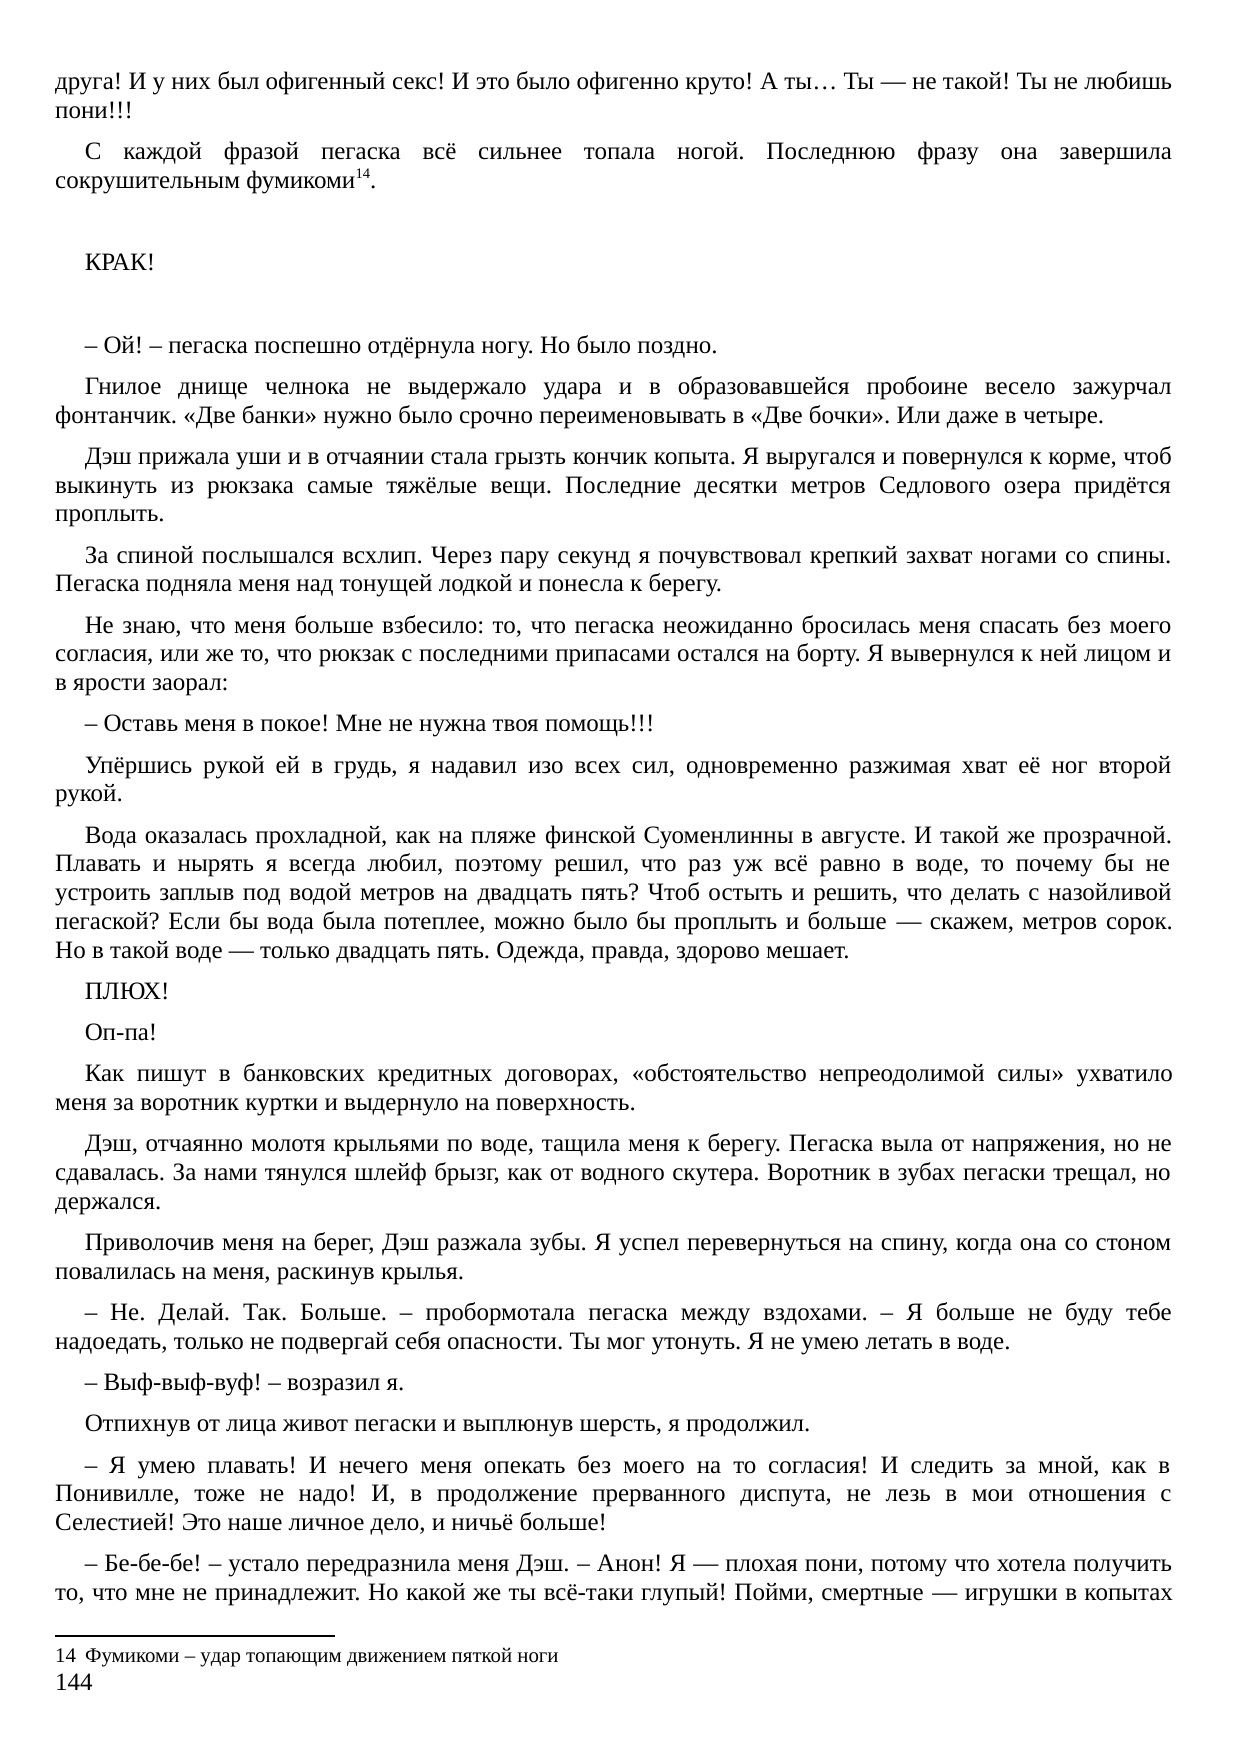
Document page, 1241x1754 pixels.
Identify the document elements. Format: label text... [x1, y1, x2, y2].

text – Ой! – пегаска поспешно отдёрнула ногу. Но было поздно. [55, 330, 1173, 358]
text – Не. Делай. Так. Больше. – пробормотала пегаска между вздохами. – Я больше не буду тебе надоедать, только не подвергай себя опасности. Ты мог утонуть. Я не умею летать в воде. [55, 1297, 1173, 1355]
text С каждой фразой пегаска всё сильнее топала ногой. Последнюю фразу она завершила сокрушительным фумикоми. [55, 136, 1173, 193]
text Не знаю, что меня больше взбесило: то, что пегаска неожиданно бросилась меня спасать без моего согласия, или же то, что рюкзак с последними припасами остался на борту. Я вывернулся к ней лицом и в ярости заорал: [55, 610, 1173, 696]
text Вода оказалась прохладной, как на пляже финской Суоменлинны в августе. И такой же прозрачной. Плавать и нырять я всегда любил, поэтому решил, что раз уж всё равно в воде, то почему бы не устроить заплыв под водой метров на двадцать пять? Чтоб остыть и решить, что делать с назойливой пегаской? Если бы вода была потеплее, можно было бы проплыть и больше — скажем, метров сорок. Но в такой воде — только двадцать пять. Одежда, правда, здорово мешает. [55, 820, 1173, 963]
text КРАК! [55, 247, 1173, 276]
text Дэш, отчаянно молотя крыльями по воде, тащила меня к берегу. Пегаска выла от напряжения, но не сдавалась. За нами тянулся шлейф брызг, как от водного скутера. Воротник в зубах пегаски трещал, но держался. [55, 1128, 1173, 1215]
text Приволочив меня на берег, Дэш разжала зубы. Я успел перевернуться на спину, когда она со стоном повалилась на меня, раскинув крылья. [55, 1227, 1173, 1285]
text Дэш прижала уши и в отчаянии стала грызть кончик копыта. Я выругался и повернулся к корме, чтоб выкинуть из рюкзака самые тяжёлые вещи. Последние десятки метров Седлового озера придётся проплыть. [55, 441, 1173, 527]
text – Я умею плавать! И нечего меня опекать без моего на то согласия! И следить за мной, как в Понивилле, тоже не надо! И, в продолжение прерванного диспута, не лезь в мои отношения с Селестией! Это наше личное дело, и ничьё больше! [55, 1450, 1173, 1536]
text ПЛЮХ! [55, 976, 1173, 1005]
text Как пишут в банковских кредитных договорах, «обстоятельство непреодолимой силы» ухватило меня за воротник куртки и выдернуло на поверхность. [55, 1058, 1173, 1116]
text – Оставь меня в покое! Мне не нужна твоя помощь!!! [55, 708, 1173, 737]
text – Бе-бе-бе! – устало передразнила меня Дэш. – Анон! Я — плохая пони, потому что хотела получить то, что мне не принадлежит. Но какой же ты всё-таки глупый! Пойми, смертные — игрушки в копытах [55, 1548, 1173, 1606]
text Упёршись рукой ей в грудь, я надавил изо всех сил, одновременно разжимая хват её ног второй рукой. [55, 750, 1173, 807]
text друга! И у них был офигенный секс! И это было офигенно круто! А ты… Ты — не такой! Ты не любишь пони!!! [55, 66, 1173, 123]
text Оп-па! [55, 1017, 1173, 1046]
text Отпихнув от лица живот пегаски и выплюнув шерсть, я продолжил. [55, 1408, 1173, 1437]
text За спиной послышался всхлип. Через пару секунд я почувствовал крепкий захват ногами со спины. Пегаска подняла меня над тонущей лодкой и понесла к берегу. [55, 540, 1173, 597]
text – Выф-выф-вуф! – возразил я. [55, 1367, 1173, 1396]
text Гнилое днище челнока не выдержало удара и в образовавшейся пробоине весело зажурчал фонтанчик. «Две банки» нужно было срочно переименовывать в «Две бочки». Или даже в четыре. [55, 371, 1173, 428]
text Фумикоми – удар топающим движением пяткой ноги [55, 1642, 1173, 1667]
